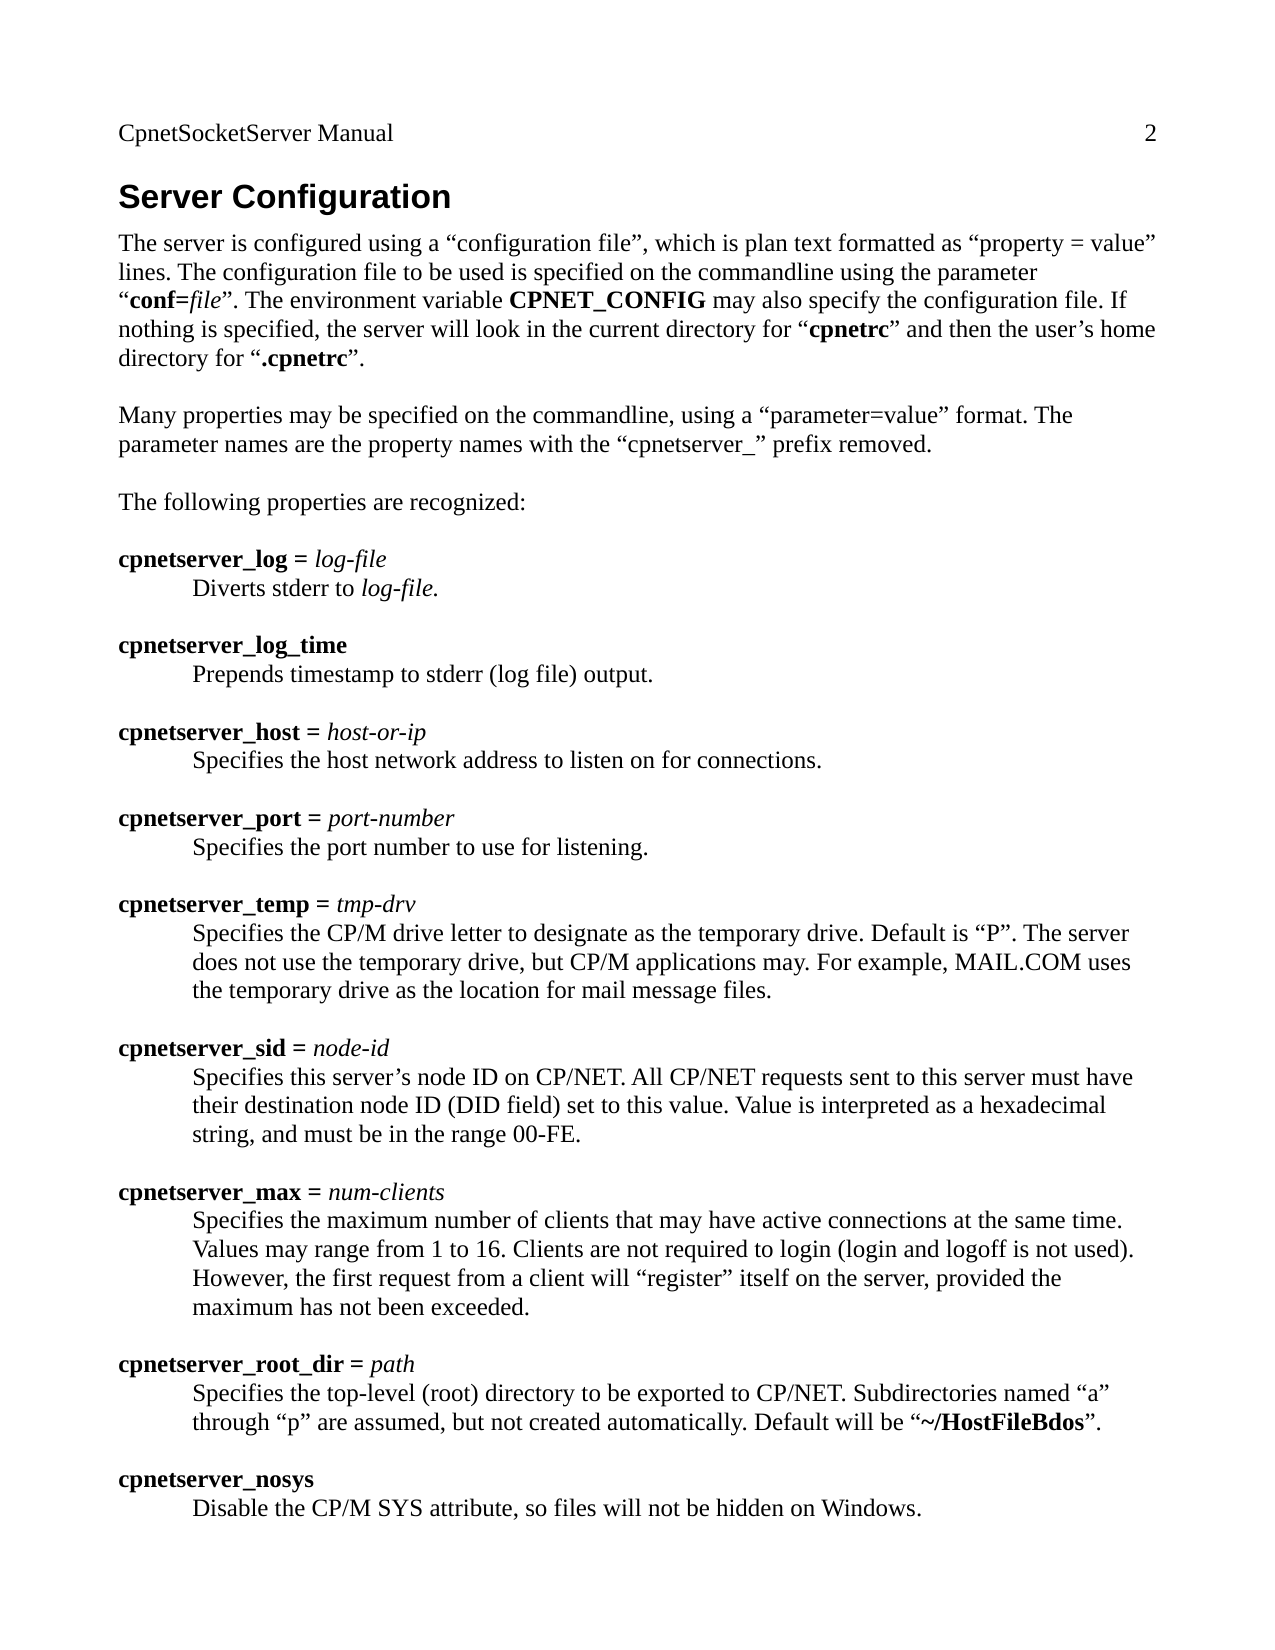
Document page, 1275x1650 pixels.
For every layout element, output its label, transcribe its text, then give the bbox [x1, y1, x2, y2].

text cpnetserver_log_time [118, 631, 1157, 659]
text cpnetserver_log = log-file [118, 544, 1157, 573]
text cpnetserver_root_dir = path [118, 1349, 1157, 1378]
subtitle Server Configuration [118, 177, 1157, 216]
text Specifies the host network address to listen on for connections. [192, 746, 1157, 774]
text cpnetserver_max = num-clients [118, 1177, 1157, 1206]
text The following properties are recognized: [118, 487, 1157, 516]
text Prepends timestamp to stderr (log file) output. [192, 659, 1157, 688]
text Diverts stderr to log-file. [192, 573, 1157, 602]
text cpnetserver_port = port-number [118, 803, 1157, 832]
text Specifies the port number to use for listening. [192, 832, 1157, 861]
text cpnetserver_sid = node-id [118, 1033, 1157, 1062]
text cpnetserver_host = host-or-ip [118, 717, 1157, 746]
text Specifies the top-level (root) directory to be exported to CP/NET. Subdirectories named “a” through “p” are assumed, but not created automatically. Default will be “~/HostFileBdos”. [192, 1378, 1157, 1436]
text Disable the CP/M SYS attribute, so files will not be hidden on Windows. [192, 1493, 1157, 1522]
text Specifies this server’s node ID on CP/NET. All CP/NET requests sent to this server must have their destination node ID (DID field) set to this value. Value is interpreted as a hexadecimal string, and must be in the range 00-FE. [192, 1062, 1157, 1148]
text cpnetserver_temp = tmp-drv [118, 889, 1157, 918]
text Many properties may be specified on the commandline, using a “parameter=value” format. The parameter names are the property names with the “cpnetserver_” prefix removed. [118, 401, 1157, 458]
text The server is configured using a “configuration file”, which is plan text formatted as “property = value” lines. The configuration file to be used is specified on the commandline using the parameter “conf=file”. The environment variable CPNET_CONFIG may also specify the configuration file. If nothing is specified, the server will look in the current directory for “cpnetrc” and then the user’s home directory for “.cpnetrc”. [118, 228, 1157, 372]
text Specifies the CP/M drive letter to designate as the temporary drive. Default is “P”. The server does not use the temporary drive, but CP/M applications may. For example, MAIL.COM uses the temporary drive as the location for mail message files. [192, 918, 1157, 1004]
text Specifies the maximum number of clients that may have active connections at the same time. Values may range from 1 to 16. Clients are not required to login (login and logoff is not used). However, the first request from a client will “register” itself on the server, provided the maximum has not been exceeded. [192, 1206, 1157, 1321]
text cpnetserver_nosys [118, 1464, 1157, 1493]
